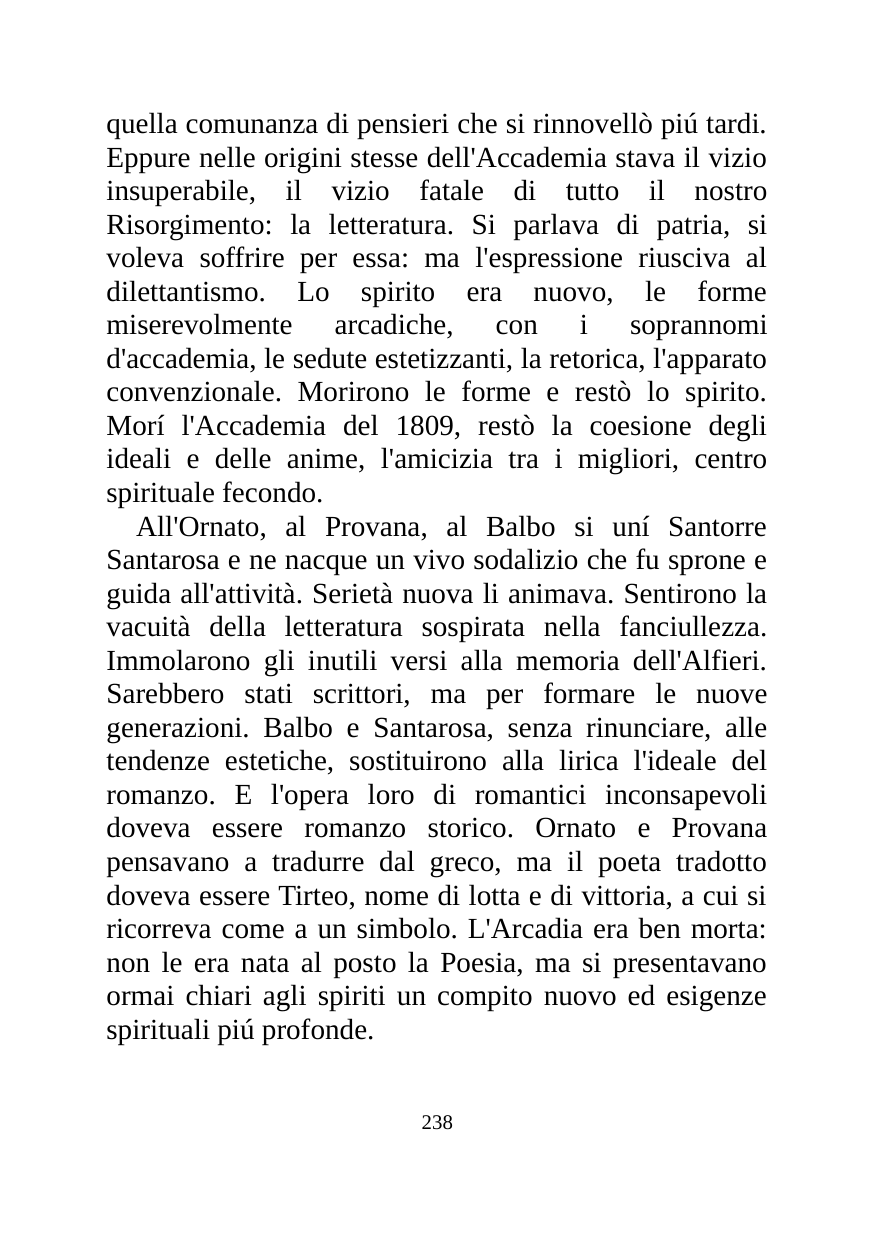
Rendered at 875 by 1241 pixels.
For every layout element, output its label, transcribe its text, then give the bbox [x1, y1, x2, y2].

text All'Ornato, al Provana, al Balbo si uní Santorre Santarosa e ne nacque un vivo sodalizio che fu sprone e guida all'attività. Serietà nuova li animava. Sentirono la vacuità della letteratura sospirata nella fanciullezza. Immolarono gli inutili versi alla memoria dell'Alfieri. Sarebbero stati scrittori, ma per formare le nuove generazioni. Balbo e Santarosa, senza rinunciare, alle tendenze estetiche, sostituirono alla lirica l'ideale del romanzo. E l'opera loro di romantici inconsapevoli doveva essere romanzo storico. Ornato e Provana pensavano a tradurre dal greco, ma il poeta tradotto doveva essere Tirteo, nome di lotta e di vittoria, a cui si ricorreva come a un simbolo. L'Arcadia era ben morta: non le era nata al posto la Poesia, ma si presentavano ormai chiari agli spiriti un compito nuovo ed esigenze spirituali piú profonde. [106, 509, 768, 1045]
text quella comunanza di pensieri che si rinnovellò piú tardi. Eppure nelle origini stesse dell'Accademia stava il vizio insuperabile, il vizio fatale di tutto il nostro Risorgimento: la letteratura. Si parlava di patria, si voleva soffrire per essa: ma l'espressione riusciva al dilettantismo. Lo spirito era nuovo, le forme miserevolmente arcadiche, con i soprannomi d'accademia, le sedute estetizzanti, la retorica, l'apparato convenzionale. Morirono le forme e restò lo spirito. Morí l'Accademia del 1809, restò la coesione degli ideali e delle anime, l'amicizia tra i migliori, centro spirituale fecondo. [106, 106, 768, 509]
